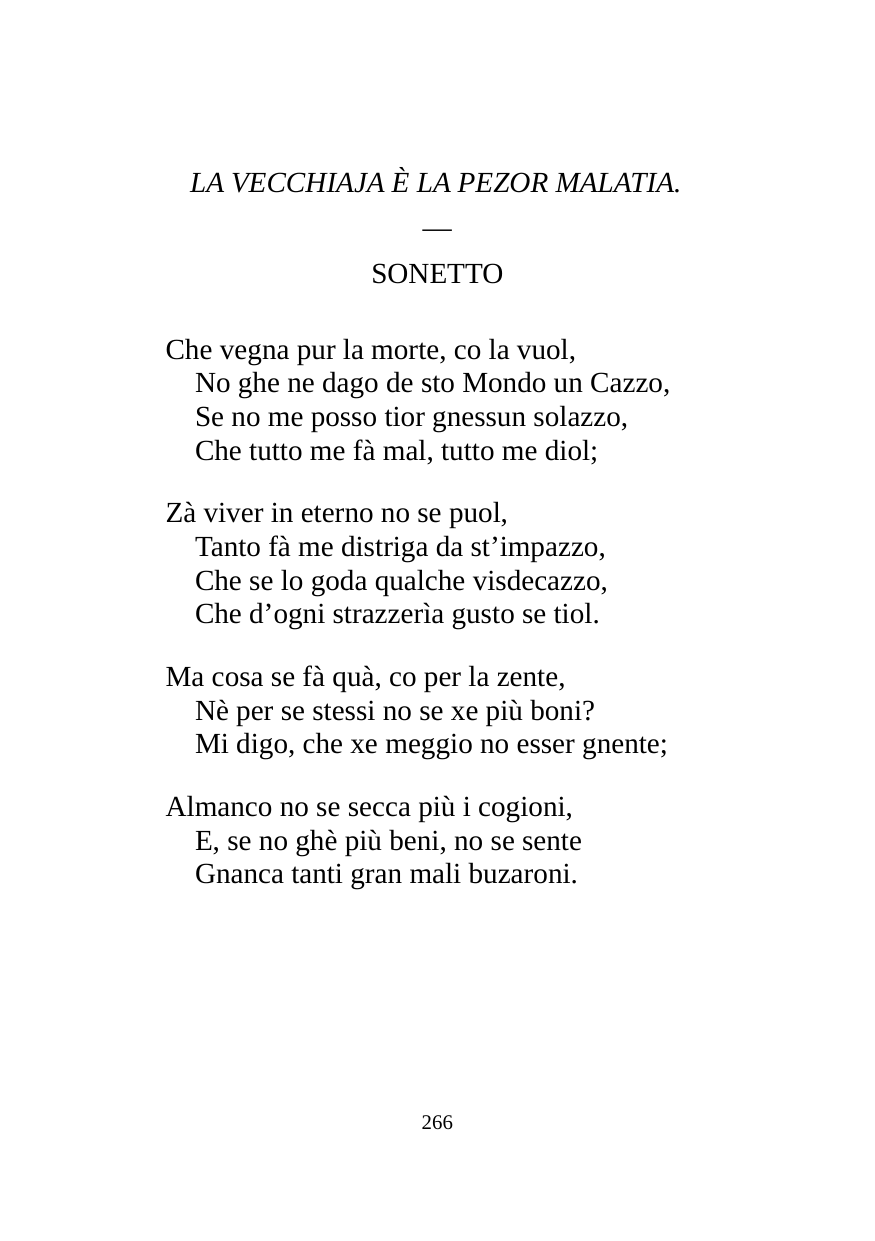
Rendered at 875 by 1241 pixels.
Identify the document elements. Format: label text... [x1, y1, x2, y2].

subtitle LA VECCHIAJA È LA PEZOR MALATIA. [106, 165, 768, 199]
text Ma cosa se fà quà, co per la zente, Nè per se stessi no se xe più boni? Mi digo, che xe meggio no esser gnente; [165, 659, 768, 760]
text Zà viver in eterno no se puol, Tanto fà me distriga da st’impazzo, Che se lo goda qualche visdecazzo, Che d’ogni strazzerìa gusto se tiol. [165, 496, 768, 630]
text Almanco no se secca più i cogioni, E, se no ghè più beni, no se sente Gnanca tanti gran mali buzaroni. [165, 789, 768, 890]
text SONETTO [106, 257, 768, 290]
text Che vegna pur la morte, co la vuol, No ghe ne dago de sto Mondo un Cazzo, Se no me posso tior gnessun solazzo, Che tutto me fà mal, tutto me diol; [165, 332, 768, 466]
text — [106, 211, 768, 244]
